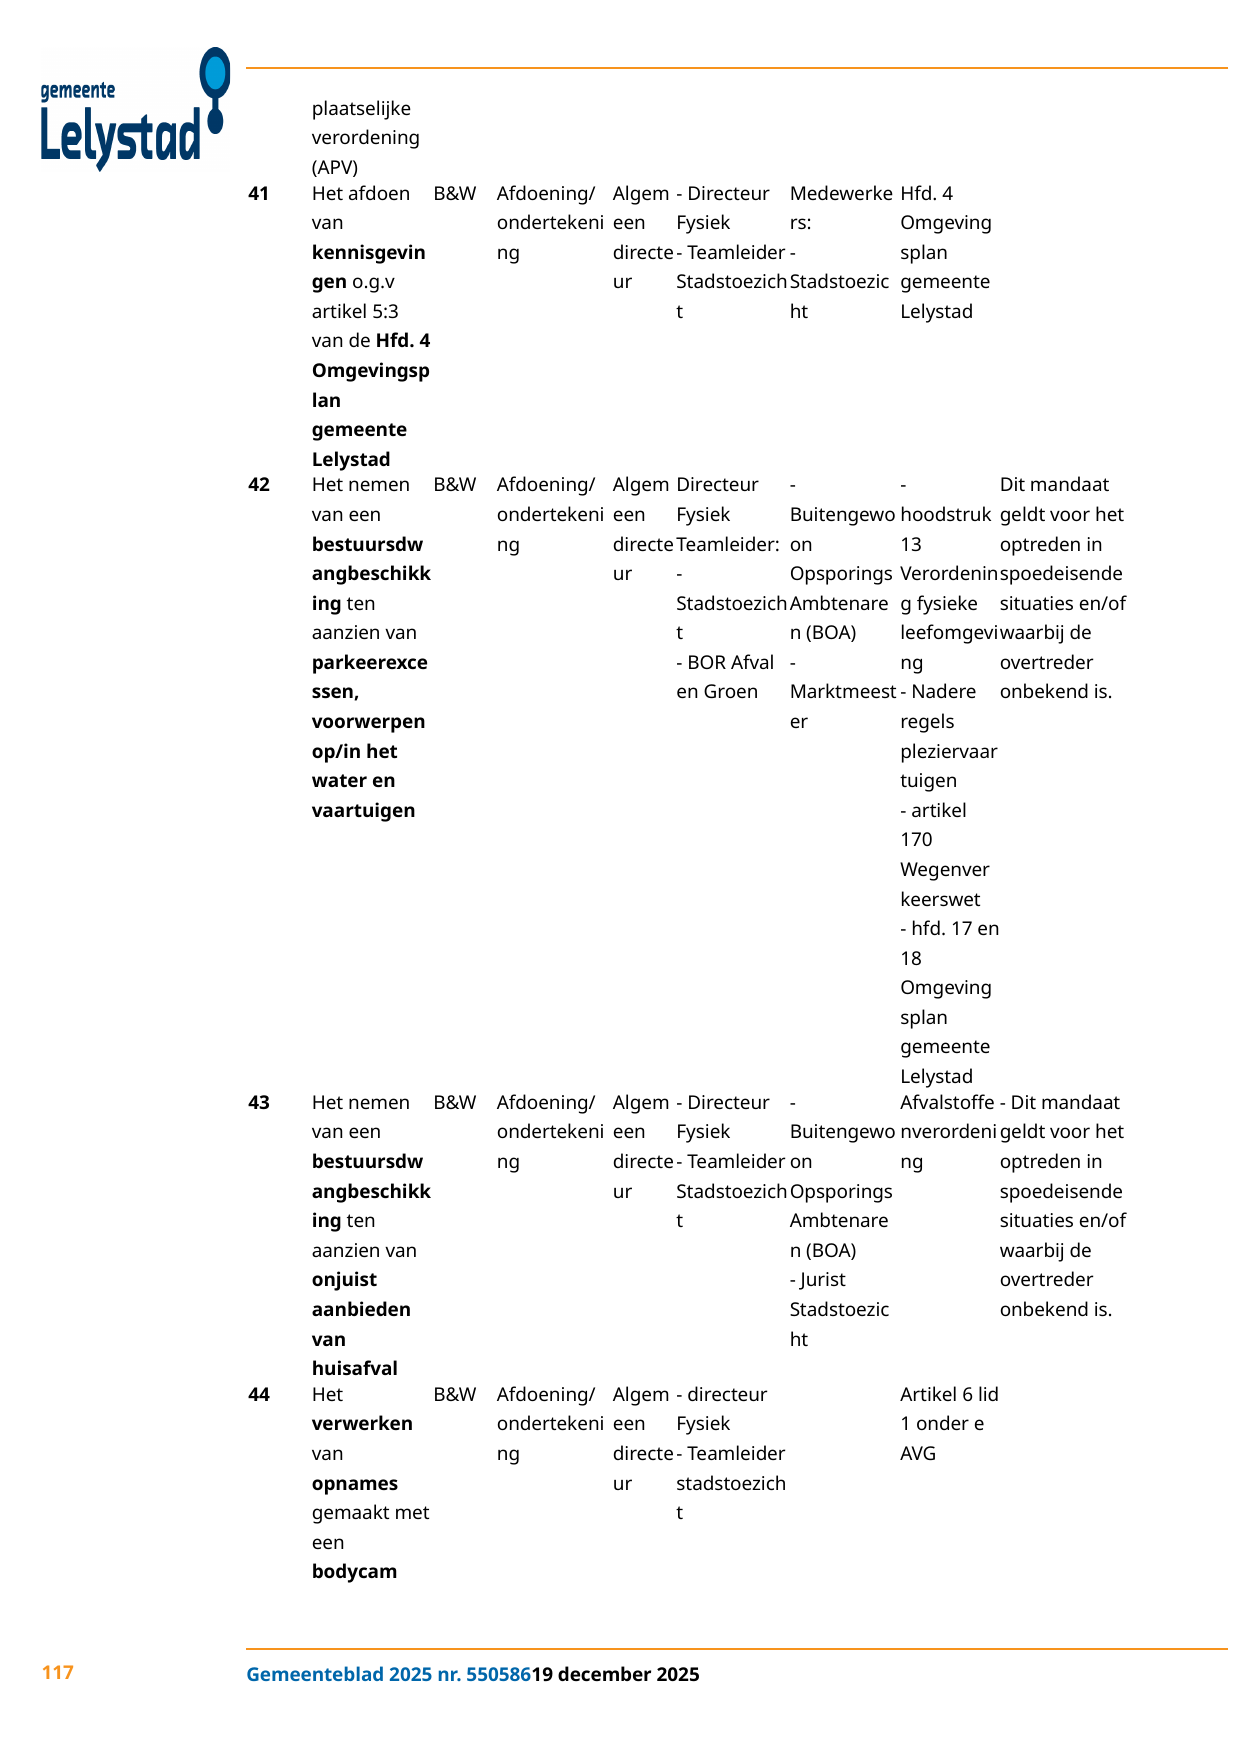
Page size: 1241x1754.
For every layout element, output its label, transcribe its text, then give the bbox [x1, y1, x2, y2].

table_cell [900, 95, 999, 180]
table_cell Directeur Fysiek Teamleider: - Stadstoezicht - BOR Afval en Groen [676, 472, 789, 1089]
table_cell 41 [248, 180, 312, 472]
table_cell Artikel 6 lid 1 onder e AVG [900, 1381, 999, 1584]
table_cell Afvalstoffenverordening [900, 1089, 999, 1381]
table_cell [790, 1381, 900, 1584]
table_cell B&W [433, 1089, 497, 1381]
table_cell [676, 95, 789, 180]
table_cell Algemeen directeur [613, 472, 676, 1089]
table_cell Algemeen directeur [613, 1381, 676, 1584]
table_cell Het afdoen van kennisgevingen o.g.v artikel 5:3 van de Hfd. 4 Omgevingsplan gemeente Lelystad [312, 180, 433, 472]
table_cell Algemeen directeur [613, 180, 676, 472]
table_cell 43 [248, 1089, 312, 1381]
table_cell [1000, 180, 1152, 472]
table_cell plaatselijke verordening (APV) [312, 95, 433, 180]
table_cell Afdoening/ondertekening [497, 1089, 613, 1381]
table_cell Dit mandaat geldt voor het optreden in spoedeisende situaties en/of waarbij de overtreder onbekend is. [1000, 472, 1152, 1089]
table_cell - Directeur Fysiek - Teamleider Stadstoezicht [676, 1089, 789, 1381]
table_cell 44 [248, 1381, 312, 1584]
table_cell - directeur Fysiek - Teamleider stadstoezicht [676, 1381, 789, 1584]
table_cell - Buitengewoon Opsporings Ambtenaren (BOA) - Jurist Stadstoezicht [790, 1089, 900, 1381]
table_cell Afdoening/ondertekening [497, 472, 613, 1089]
table_cell [1000, 95, 1152, 180]
table_cell [1000, 1381, 1152, 1584]
table_cell Het verwerken van opnames gemaakt met een bodycam [312, 1381, 433, 1584]
picture [41, 47, 231, 172]
table_cell B&W [433, 180, 497, 472]
table_cell Het nemen van een bestuursdwangbeschikking ten aanzien van onjuist aanbieden van huisafval [312, 1089, 433, 1381]
table_cell B&W [433, 472, 497, 1089]
table_cell Hfd. 4 Omgevingsplan gemeente Lelystad [900, 180, 999, 472]
table_cell - hoodstruk 13 Verordening fysieke leefomgeving - Nadere regels pleziervaartuigen - artikel 170 Wegenverkeerswet - hfd. 17 en 18 Omgevingsplan gemeente Lelystad [900, 472, 999, 1089]
table_cell 42 [248, 472, 312, 1089]
table_cell Afdoening/ondertekening [497, 1381, 613, 1584]
table_cell [497, 95, 613, 180]
table_cell Het nemen van een bestuursdwangbeschikking ten aanzien van parkeerexcessen, voorwerpen op/in het water en vaartuigen [312, 472, 433, 1089]
table_cell [433, 95, 497, 180]
table_cell - Buitengewoon Opsporings Ambtenaren (BOA) - Marktmeester [790, 472, 900, 1089]
table_cell [613, 95, 676, 180]
table_cell [248, 95, 312, 180]
table_cell B&W [433, 1381, 497, 1584]
table_cell - Directeur Fysiek - Teamleider Stadstoezicht [676, 180, 789, 472]
table_cell Algemeen directeur [613, 1089, 676, 1381]
table_cell Afdoening/ondertekening [497, 180, 613, 472]
table_cell Medewerkers: - Stadstoezicht [790, 180, 900, 472]
table_cell [790, 95, 900, 180]
table_cell - Dit mandaat geldt voor het optreden in spoedeisende situaties en/of waarbij de overtreder onbekend is. [1000, 1089, 1152, 1381]
